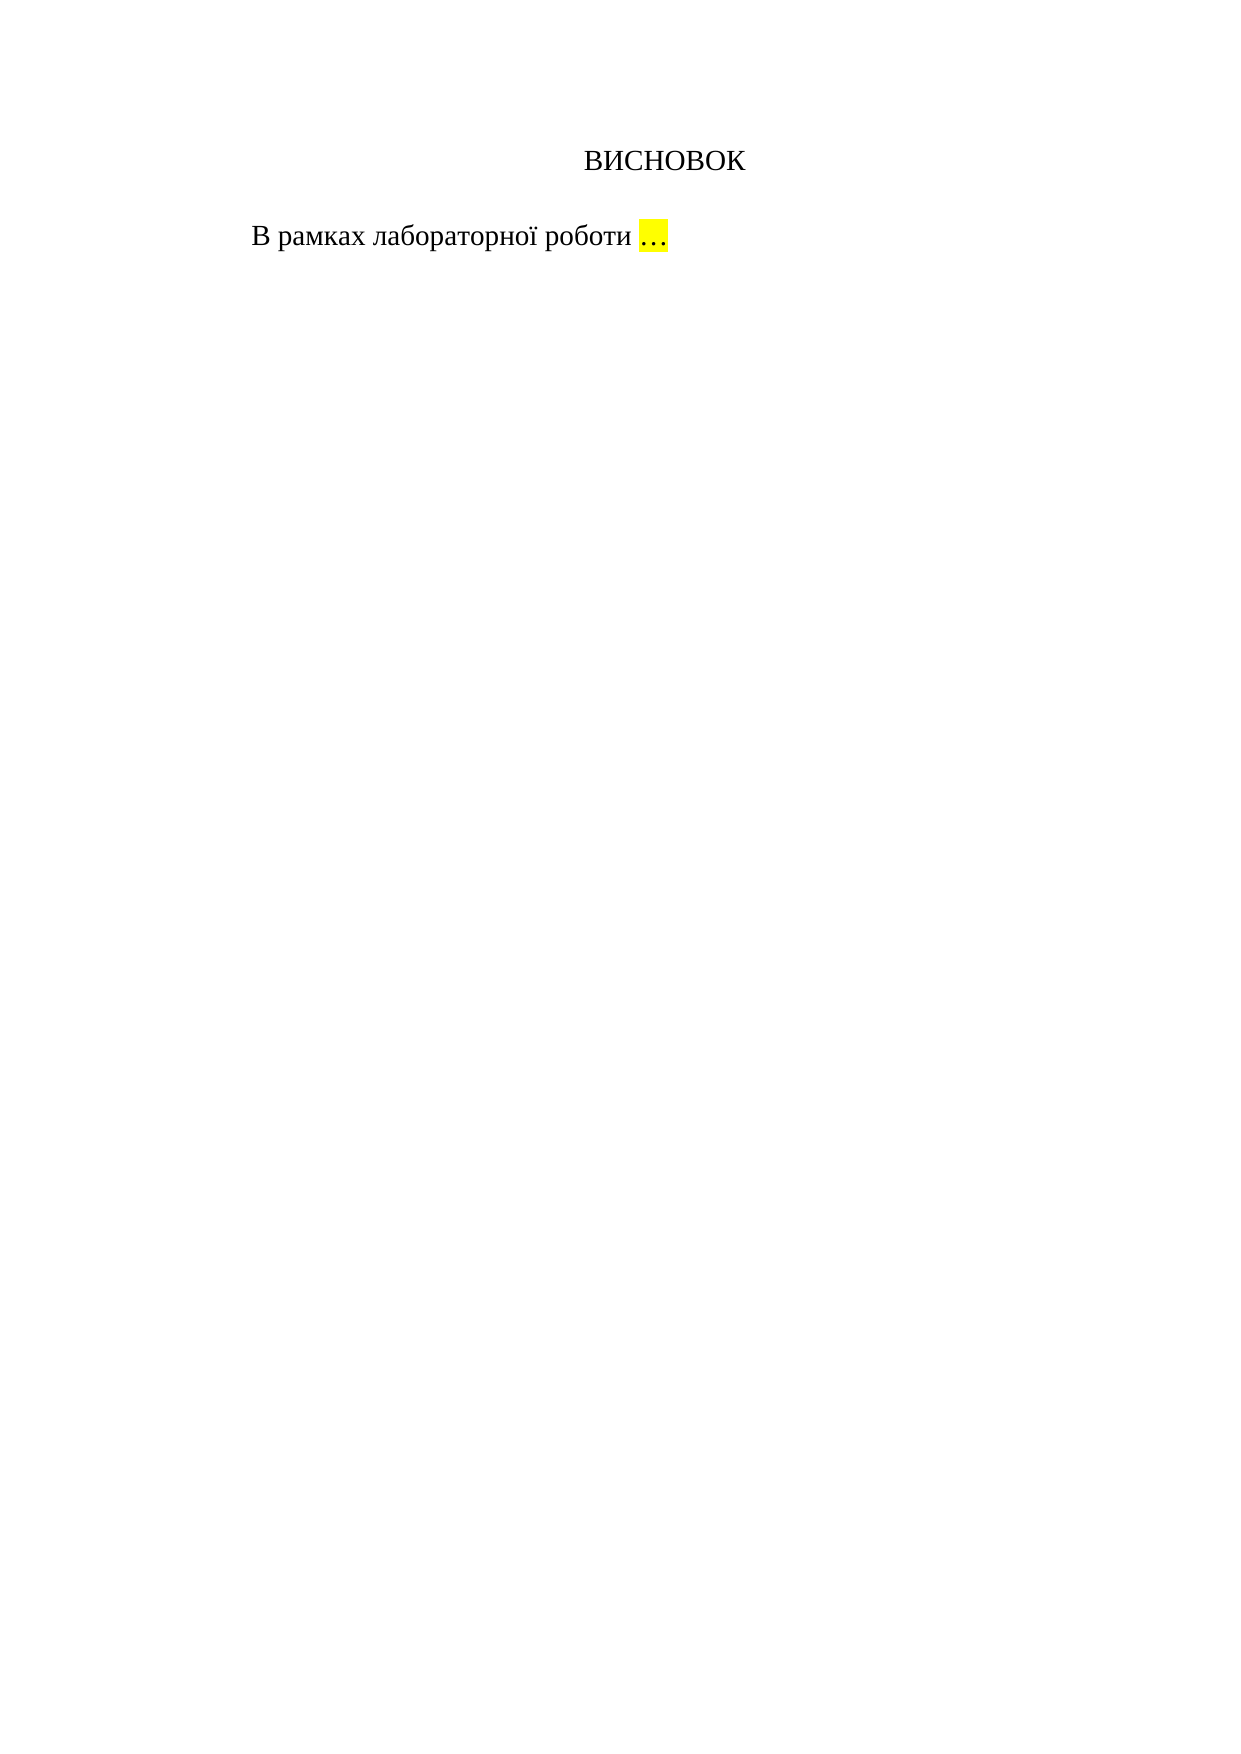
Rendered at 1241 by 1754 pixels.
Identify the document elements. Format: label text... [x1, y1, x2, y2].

text В рамках лабораторної роботи … [177, 218, 1152, 252]
subtitle Висновок [177, 143, 1152, 177]
